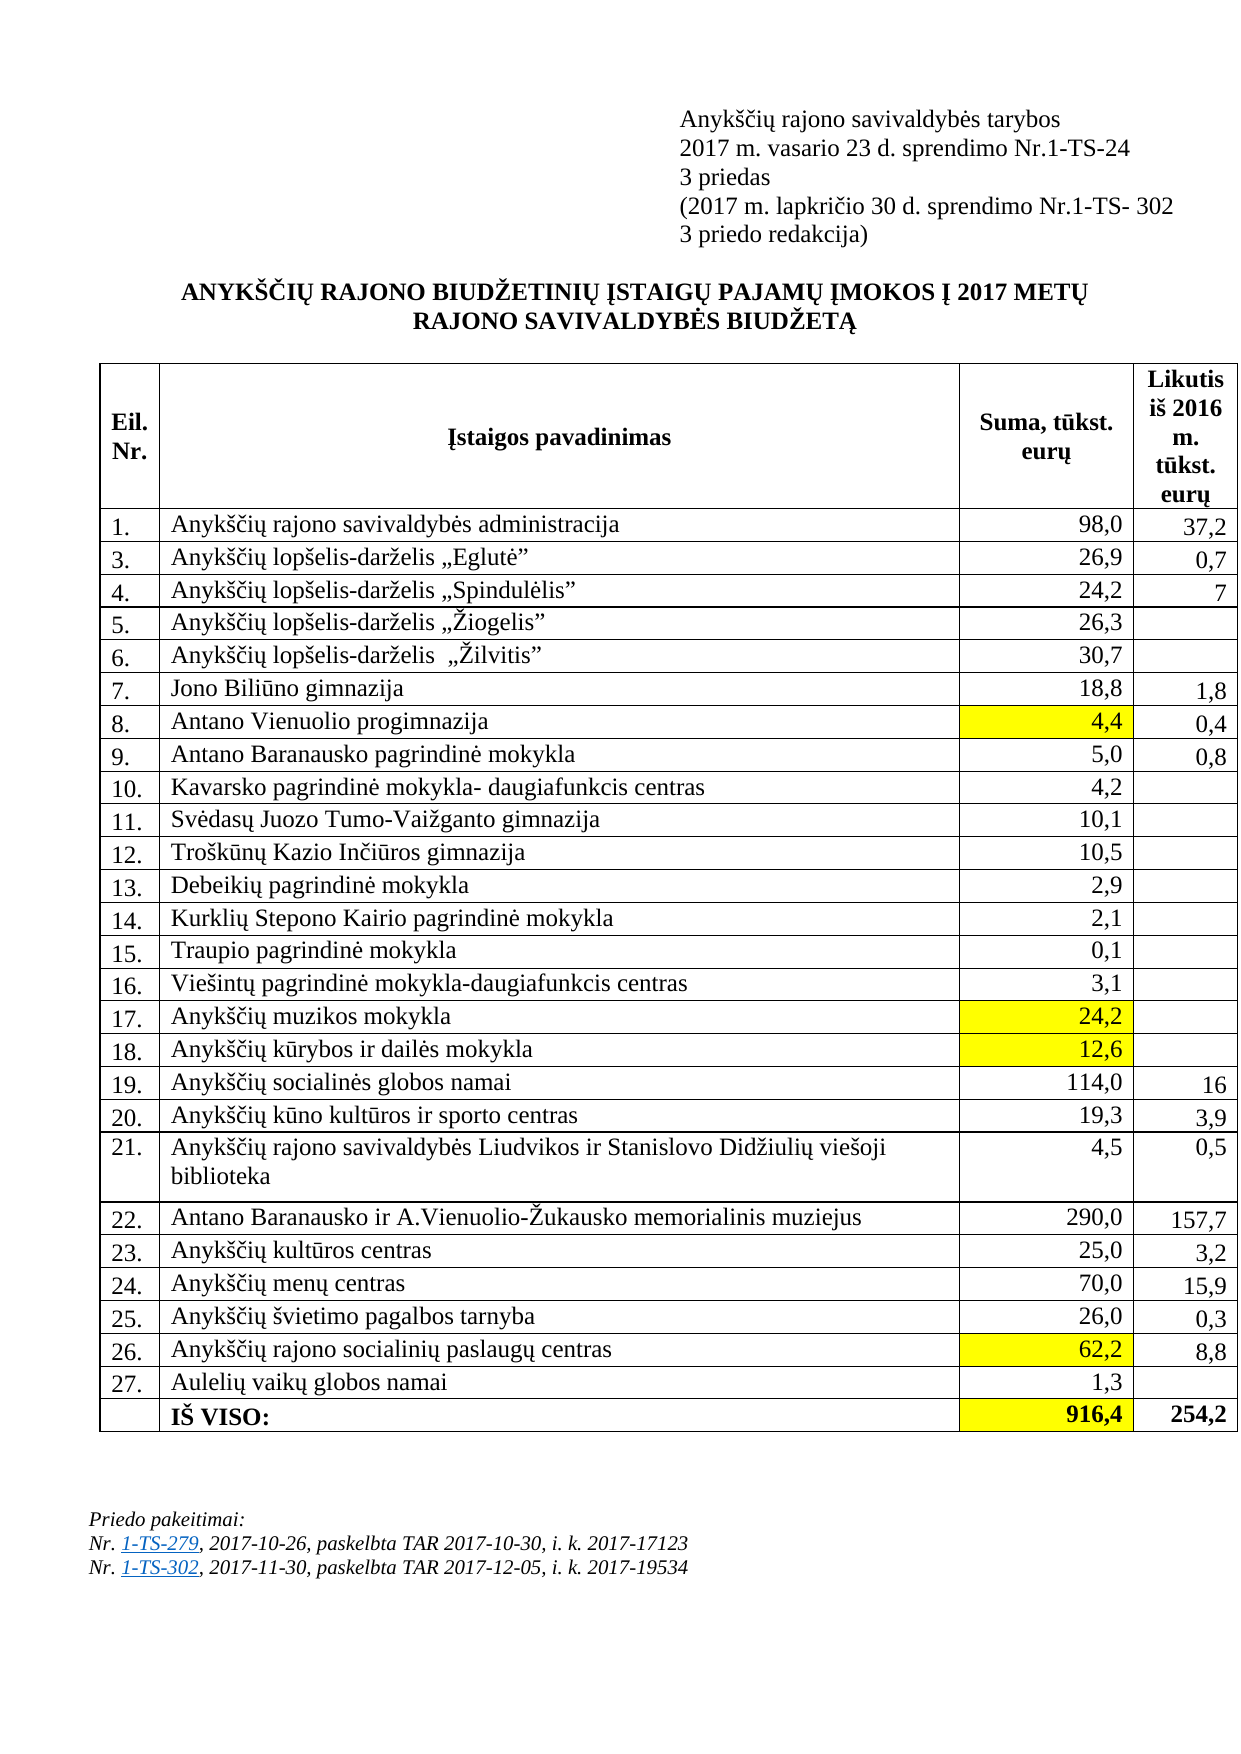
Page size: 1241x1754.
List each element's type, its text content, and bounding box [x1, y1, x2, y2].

table_cell 12,6 [960, 1034, 1133, 1066]
table_cell 3. [101, 542, 159, 574]
text Nr. 1-TS-302, 2017-11-30, paskelbta TAR 2017-12-05, i. k. 2017-19534 [89, 1555, 1181, 1579]
table_cell 24,2 [960, 1001, 1133, 1033]
table_cell 15,9 [1134, 1268, 1237, 1300]
table_cell Anykščių lopšelis-darželis „Žilvitis” [160, 640, 959, 672]
text RAJONO SAVIVALDYBĖS BIUDŽETĄ [89, 306, 1181, 334]
table_cell [1134, 903, 1237, 934]
table_cell Kavarsko pagrindinė mokykla- daugiafunkcis centras [160, 772, 959, 803]
table_cell 26,0 [960, 1301, 1133, 1333]
table_cell 22. [101, 1203, 159, 1234]
table_cell Antano Baranausko pagrindinė mokykla [160, 739, 959, 771]
table_cell [101, 1399, 159, 1431]
table_cell 26,3 [960, 608, 1133, 639]
table_cell Kurklių Stepono Kairio pagrindinė mokykla [160, 903, 959, 934]
table_cell 37,2 [1134, 509, 1237, 541]
table_cell [1134, 1432, 1238, 1464]
table_cell Anykščių švietimo pagalbos tarnyba [160, 1301, 959, 1333]
table_cell 19,3 [960, 1100, 1133, 1131]
table_cell Anykščių lopšelis-darželis „Žiogelis” [160, 608, 959, 639]
table_cell 5,0 [960, 739, 1133, 771]
table_cell [1134, 1367, 1237, 1398]
table_cell Anykščių muzikos mokykla [160, 1001, 959, 1033]
table_cell 16. [101, 969, 159, 1000]
table_cell Anykščių kūrybos ir dailės mokykla [160, 1034, 959, 1066]
table_cell 7 [1134, 575, 1237, 606]
table_cell 254,2 [1134, 1399, 1237, 1431]
table_cell 24,2 [960, 575, 1133, 606]
text ANYKŠČIŲ RAJONO BIUDŽETINIŲ ĮSTAIGŲ PAJAMŲ ĮMOKOS Į 2017 METŲ [89, 277, 1181, 306]
table_cell 0,3 [1134, 1301, 1237, 1333]
table_cell Anykščių rajono socialinių paslaugų centras [160, 1334, 959, 1366]
table_cell 114,0 [960, 1067, 1133, 1099]
table_cell 0,4 [1134, 706, 1237, 738]
table_cell 14. [101, 903, 159, 934]
table_cell [1134, 870, 1237, 902]
table_cell 12. [101, 837, 159, 869]
table_cell 21. [101, 1133, 159, 1201]
table_cell 9. [101, 739, 159, 771]
table_cell 1,3 [960, 1367, 1133, 1398]
table_cell 15. [101, 936, 159, 967]
table_cell 3,1 [960, 969, 1133, 1000]
text Priedo pakeitimai: [89, 1507, 1181, 1531]
table_cell 5. [101, 608, 159, 639]
table_cell 17. [101, 1001, 159, 1033]
table_cell [100, 1432, 159, 1464]
table_cell [1134, 608, 1237, 639]
table_cell 4,5 [960, 1133, 1133, 1201]
text Anykščių rajono savivaldybės tarybos [89, 104, 1181, 133]
table_cell Anykščių socialinės globos namai [160, 1067, 959, 1099]
table_cell Antano Baranausko ir A.Vienuolio-Žukausko memorialinis muziejus [160, 1203, 959, 1234]
table_header Likutis iš 2016 m. tūkst. eurų [1134, 364, 1237, 508]
table_cell Anykščių kultūros centras [160, 1235, 959, 1267]
table_cell 4,4 [960, 706, 1133, 738]
table_cell IŠ VISO: [160, 1399, 959, 1431]
table_cell 10. [101, 772, 159, 803]
table_cell 0,7 [1134, 542, 1237, 574]
table_cell 16 [1134, 1067, 1237, 1099]
table_cell 23. [101, 1235, 159, 1267]
table_cell 8. [101, 706, 159, 738]
table_cell Svėdasų Juozo Tumo-Vaižganto gimnazija [160, 804, 959, 836]
table_cell Anykščių kūno kultūros ir sporto centras [160, 1100, 959, 1131]
table_cell 1. [101, 509, 159, 541]
table_cell 916,4 [960, 1399, 1133, 1431]
table_cell 4. [101, 575, 159, 606]
table_cell 18,8 [960, 673, 1133, 705]
table_cell Anykščių lopšelis-darželis „Eglutė” [160, 542, 959, 574]
table_cell Debeikių pagrindinė mokykla [160, 870, 959, 902]
table_cell [1134, 804, 1237, 836]
table_cell 24. [101, 1268, 159, 1300]
table_cell Aulelių vaikų globos namai [160, 1367, 959, 1398]
table_cell 13. [101, 870, 159, 902]
table_cell Anykščių rajono savivaldybės administracija [160, 509, 959, 541]
table_cell 10,5 [960, 837, 1133, 869]
table_cell Troškūnų Kazio Inčiūros gimnazija [160, 837, 959, 869]
table_cell 6. [101, 640, 159, 672]
table_cell 3,2 [1134, 1235, 1237, 1267]
text 3 priedas [89, 162, 1181, 191]
table_cell 0,8 [1134, 739, 1237, 771]
table_cell Anykščių lopšelis-darželis „Spindulėlis” [160, 575, 959, 606]
text 3 priedo redakcija) [89, 219, 1181, 248]
table_cell 7. [101, 673, 159, 705]
table_cell Traupio pagrindinė mokykla [160, 936, 959, 967]
table_cell [1134, 1034, 1237, 1066]
table_header Suma, tūkst. eurų [960, 364, 1133, 508]
text (2017 m. lapkričio 30 d. sprendimo Nr.1-TS- 302 [89, 191, 1181, 219]
table_cell 62,2 [960, 1334, 1133, 1366]
table_cell [1134, 969, 1237, 1000]
table_cell 4,2 [960, 772, 1133, 803]
table_cell [1134, 1001, 1237, 1033]
table_cell 70,0 [960, 1268, 1133, 1300]
table_cell 30,7 [960, 640, 1133, 672]
table_cell Jono Biliūno gimnazija [160, 673, 959, 705]
table_cell [1134, 837, 1237, 869]
table_header Eil. Nr. [101, 364, 159, 508]
table_cell 290,0 [960, 1203, 1133, 1234]
table_cell Anykščių rajono savivaldybės Liudvikos ir Stanislovo Didžiulių viešoji biblioteka [160, 1133, 959, 1201]
table_cell [1134, 936, 1237, 967]
table_header Įstaigos pavadinimas [160, 364, 959, 508]
table_cell 26,9 [960, 542, 1133, 574]
table_cell 18. [101, 1034, 159, 1066]
text Nr. 1-TS-279, 2017-10-26, paskelbta TAR 2017-10-30, i. k. 2017-17123 [89, 1531, 1181, 1555]
table_cell 20. [101, 1100, 159, 1131]
table_cell [1134, 772, 1237, 803]
table_cell [159, 1432, 959, 1464]
table_cell Antano Vienuolio progimnazija [160, 706, 959, 738]
table_cell 8,8 [1134, 1334, 1237, 1366]
text 2017 m. vasario 23 d. sprendimo Nr.1-TS-24 [89, 133, 1181, 162]
table_cell 1,8 [1134, 673, 1237, 705]
table_cell 3,9 [1134, 1100, 1237, 1131]
table_cell 11. [101, 804, 159, 836]
table_cell 25. [101, 1301, 159, 1333]
table_cell [959, 1432, 1133, 1464]
table_cell 157,7 [1134, 1203, 1237, 1234]
table_cell 25,0 [960, 1235, 1133, 1267]
table_cell 10,1 [960, 804, 1133, 836]
table_cell 98,0 [960, 509, 1133, 541]
table_cell [1134, 640, 1237, 672]
table_cell 26. [101, 1334, 159, 1366]
table_cell 0,5 [1134, 1133, 1237, 1201]
table_cell Anykščių menų centras [160, 1268, 959, 1300]
table_cell Viešintų pagrindinė mokykla-daugiafunkcis centras [160, 969, 959, 1000]
table_cell 19. [101, 1067, 159, 1099]
table_cell 2,1 [960, 903, 1133, 934]
table_cell 27. [101, 1367, 159, 1398]
table_cell 0,1 [960, 936, 1133, 967]
table_cell 2,9 [960, 870, 1133, 902]
